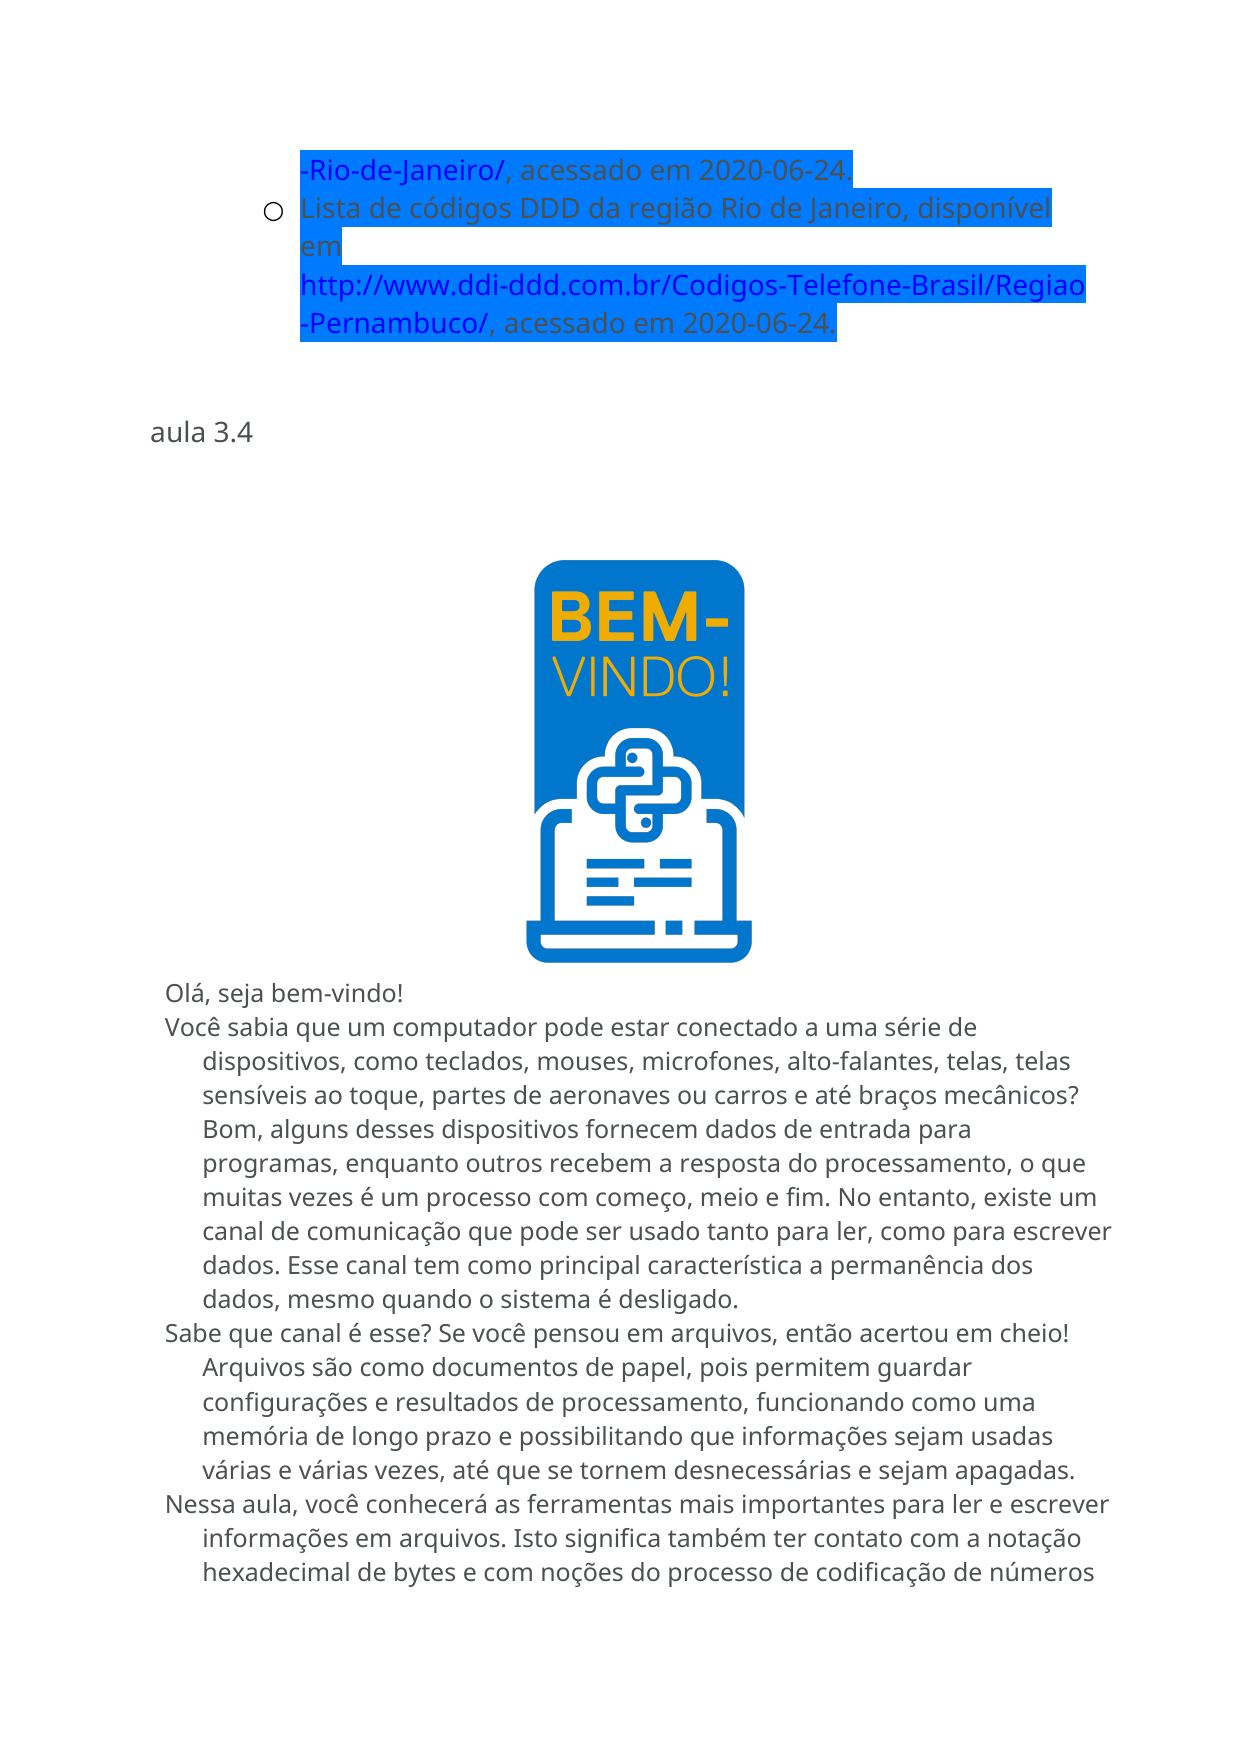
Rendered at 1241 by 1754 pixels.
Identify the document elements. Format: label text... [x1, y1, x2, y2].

list Nessa aula, você conhecerá as ferramentas mais importantes para ler e escrever informações em arquivos. Isto significa também ter contato com a notação hexadecimal de bytes e com noções do processo de codificação de números [164, 1486, 1113, 1588]
list Lista de códigos DDD da região Rio de Janeiro, disponível em http://www.ddi-ddd.com.br/Codigos-Telefone-Brasil/Regiao-Pernambuco/, acessado em 2020-06-24. [262, 188, 1090, 342]
picture [521, 552, 757, 972]
list Olá, seja bem-vindo! [164, 975, 1113, 1009]
list Você sabia que um computador pode estar conectado a uma série de dispositivos, como teclados, mouses, microfones, alto-falantes, telas, telas sensíveis ao toque, partes de aeronaves ou carros e até braços mecânicos? Bom, alguns desses dispositivos fornecem dados de entrada para programas, enquanto outros recebem a resposta do processamento, o que muitas vezes é um processo com começo, meio e fim. No entanto, existe um canal de comunicação que pode ser usado tanto para ler, como para escrever dados. Esse canal tem como principal característica a permanência dos dados, mesmo quando o sistema é desligado. [164, 1009, 1113, 1316]
list Sabe que canal é esse? Se você pensou em arquivos, então acertou em cheio! Arquivos são como documentos de papel, pois permitem guardar configurações e resultados de processamento, funcionando como uma memória de longo prazo e possibilitando que informações sejam usadas várias e várias vezes, até que se tornem desnecessárias e sejam apagadas. [164, 1316, 1113, 1486]
list Rio-de-Janeiro/, acessado em 2020-06-24. [262, 150, 1090, 188]
text aula 3.4 [150, 412, 1090, 451]
